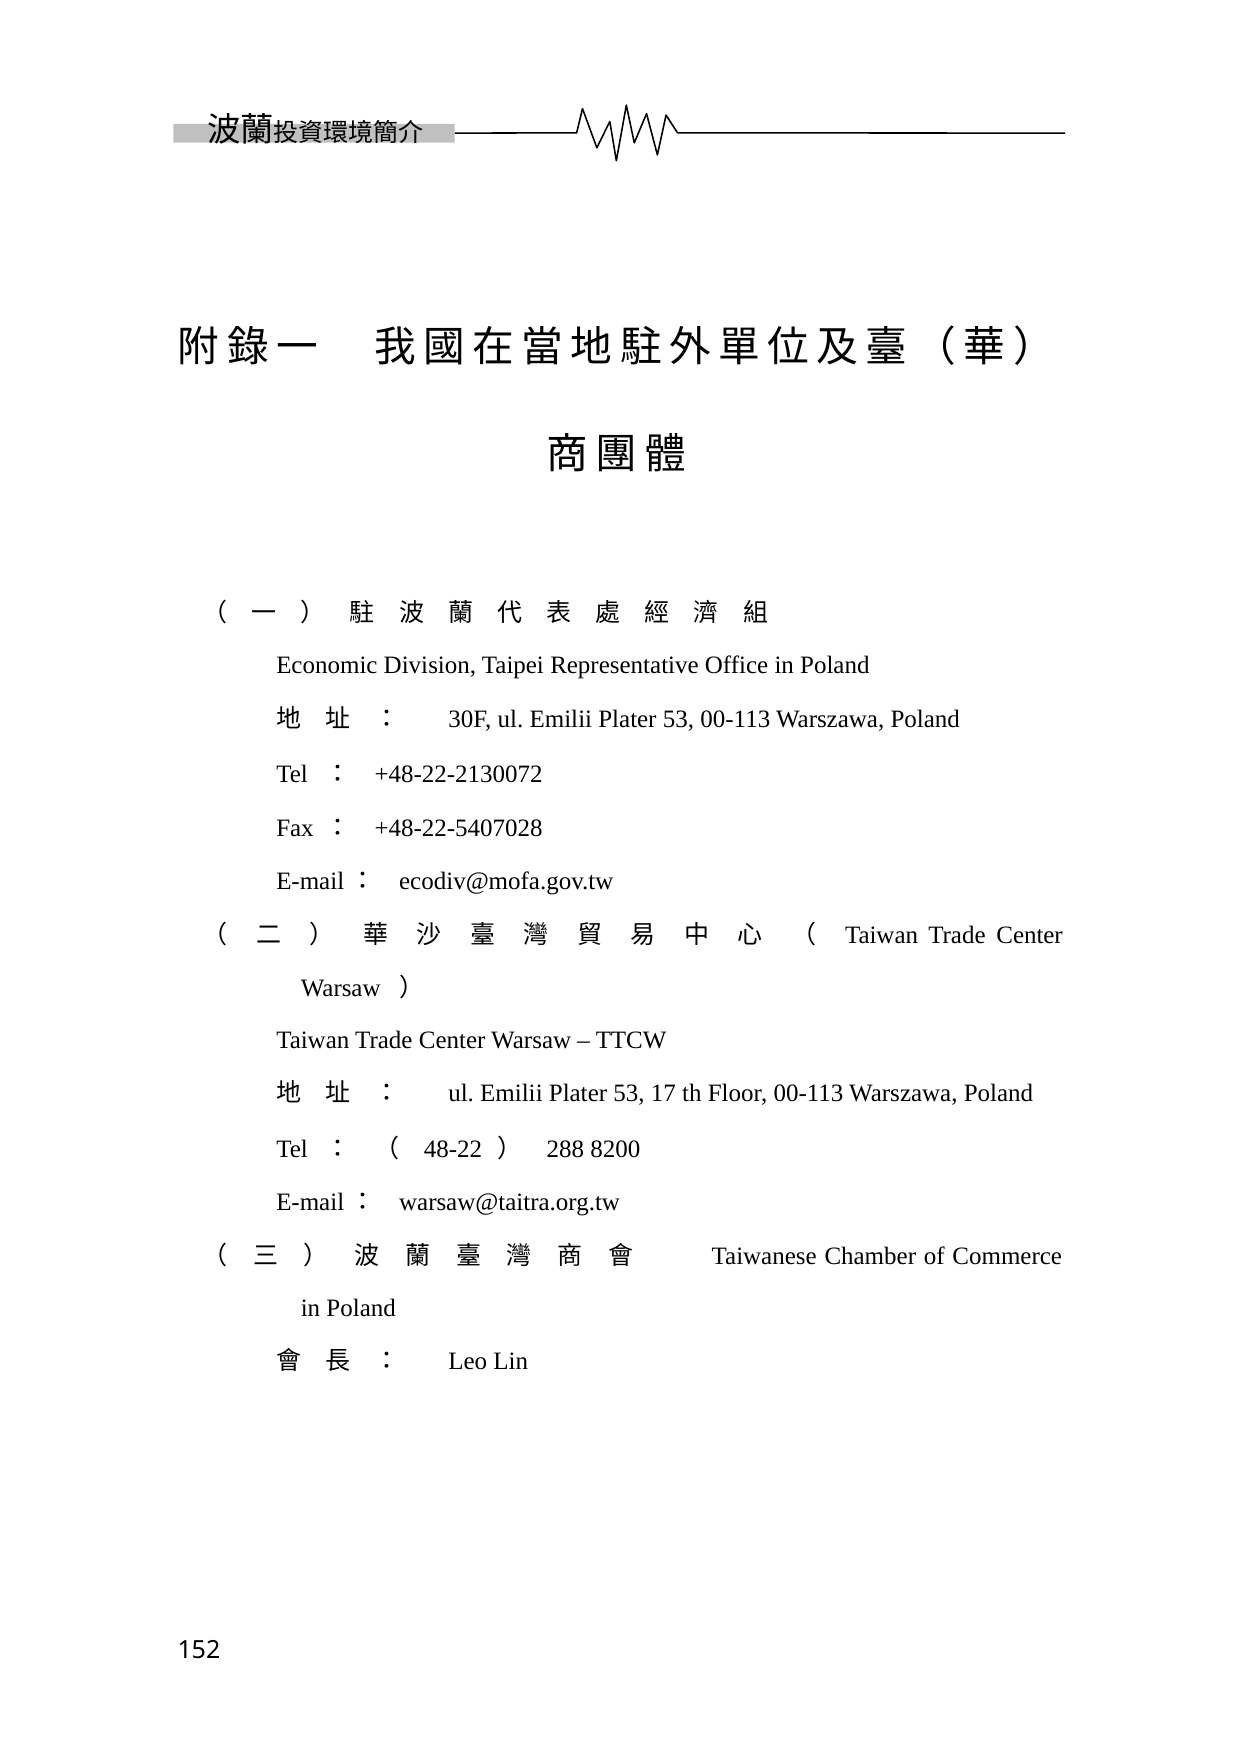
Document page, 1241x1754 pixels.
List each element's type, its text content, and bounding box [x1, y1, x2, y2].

text 地址：ul. Emilii Plater 53, 17 th Floor, 00-113 Warszawa, Poland [202, 1066, 1063, 1120]
text E-mail：warsaw@taitra.org.tw [202, 1173, 1063, 1227]
text （三）波蘭臺灣商會 Taiwanese Chamber of Commerce in Poland [202, 1227, 1063, 1334]
text Taiwan Trade Center Warsaw – TTCW [202, 1013, 1063, 1066]
text 地址：30F, ul. Emilii Plater 53, 00-113 Warszawa, Poland [202, 691, 1063, 745]
text Tel：+48-22-2130072 [202, 745, 1063, 798]
text 會長：Leo Lin [202, 1334, 1063, 1387]
text （二）華沙臺灣貿易中心（Taiwan Trade Center Warsaw） [202, 906, 1063, 1013]
text 附錄一 我國在當地駐外單位及臺（華）商團體 [178, 290, 1063, 504]
text Economic Division, Taipei Representative Office in Poland [202, 638, 1063, 691]
text （一）駐波蘭代表處經濟組 [202, 584, 1063, 638]
text Fax：+48-22-5407028 [202, 798, 1063, 852]
text E-mail：ecodiv@mofa.gov.tw [202, 852, 1063, 906]
text Tel：（48-22）288 8200 [202, 1120, 1063, 1173]
